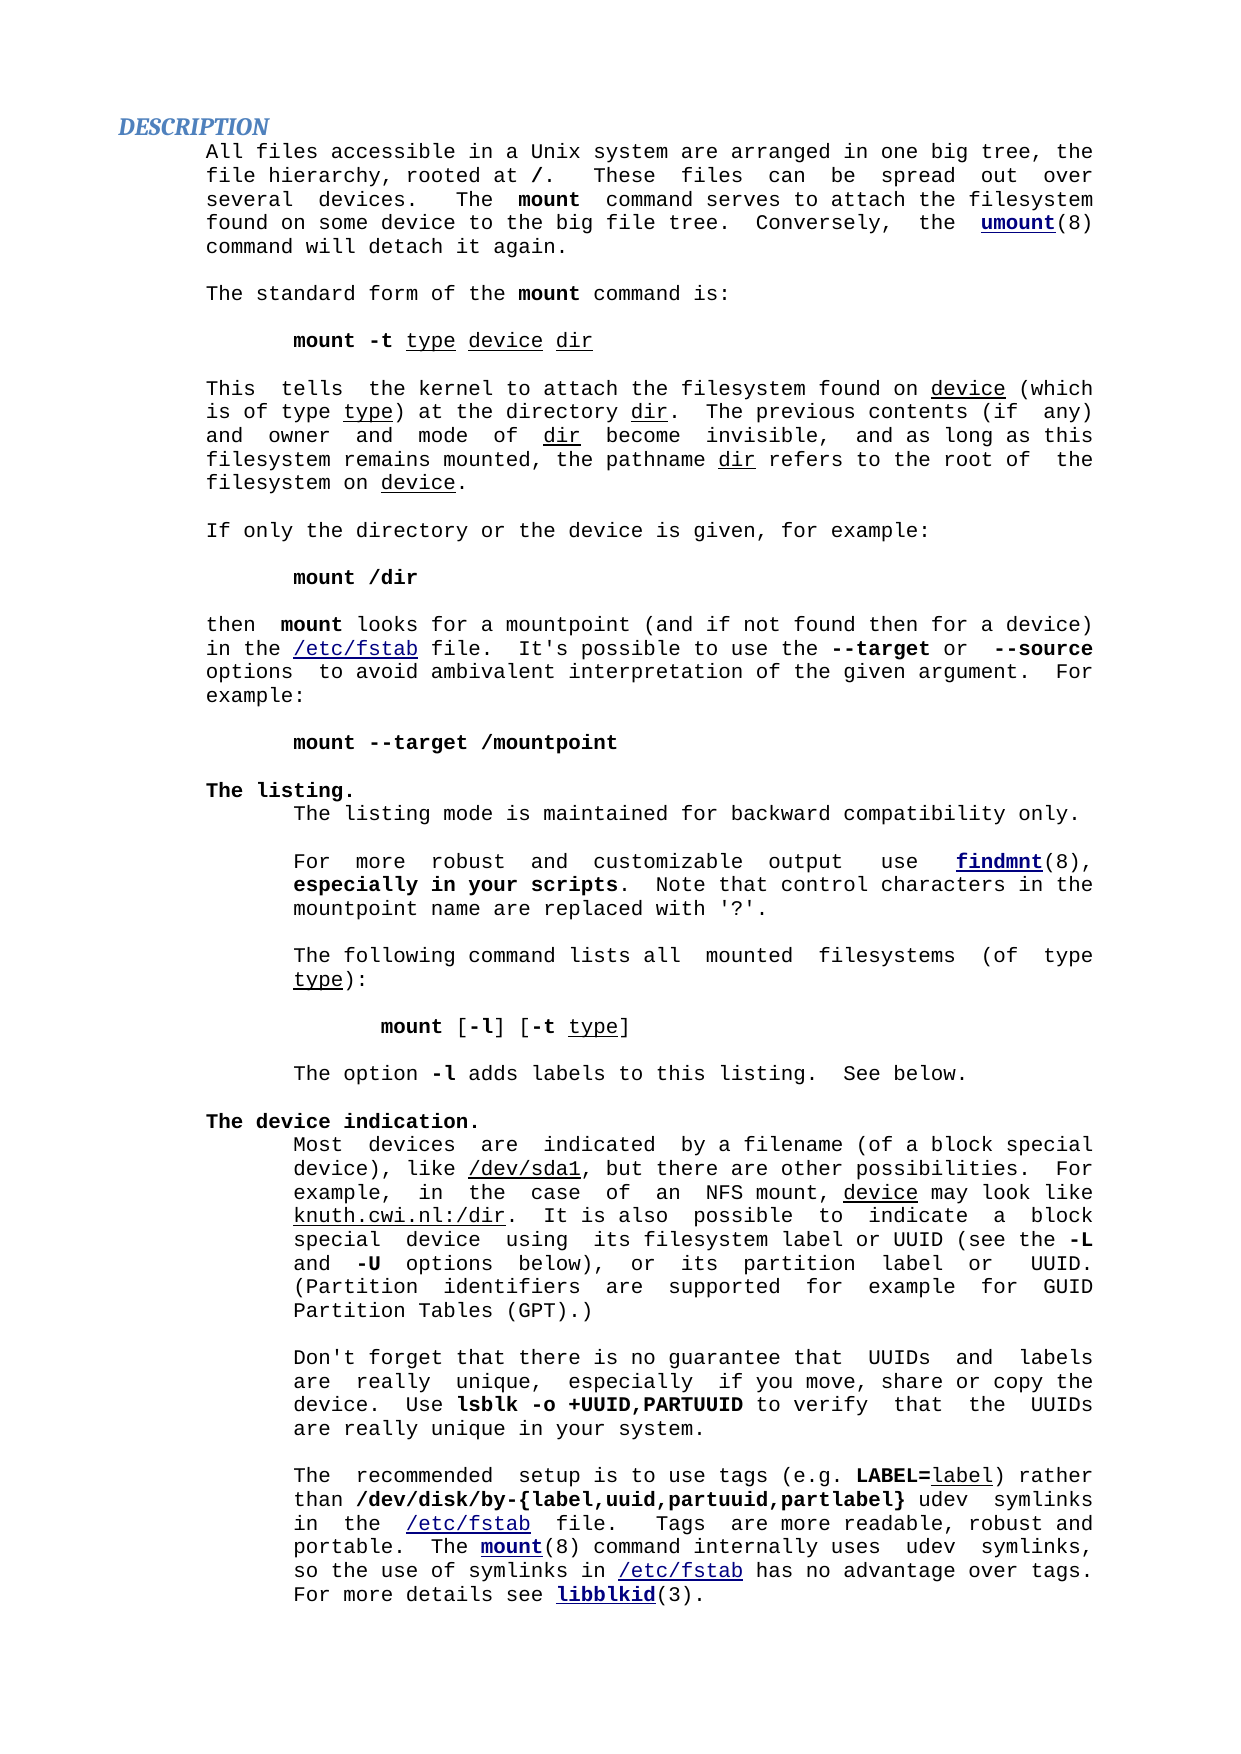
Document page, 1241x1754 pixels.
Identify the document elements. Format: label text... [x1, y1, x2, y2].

text so the use of symlinks in /etc/fstab has no advantage over tags. [118, 1560, 1122, 1584]
text The listing. [118, 780, 1122, 803]
text options to avoid ambivalent interpretation of the given argument. For [118, 661, 1122, 685]
text portable. The mount(8) command internally uses udev symlinks, [118, 1536, 1122, 1560]
text is of type type) at the directory dir. The previous contents (if any) [118, 401, 1122, 425]
text This tells the kernel to attach the filesystem found on device (which [118, 378, 1122, 401]
text Most devices are indicated by a filename (of a block special [118, 1134, 1122, 1158]
text The following command lists all mounted filesystems (of type [118, 945, 1122, 969]
text found on some device to the big file tree. Conversely, the umount(8) [118, 212, 1122, 236]
text device. Use lsblk -o +UUID,PARTUUID to verify that the UUIDs [118, 1394, 1122, 1418]
text then mount looks for a mountpoint (and if not found then for a device) [118, 614, 1122, 638]
text mount /dir [118, 567, 1122, 591]
text For more robust and customizable output use findmnt(8), [118, 851, 1122, 874]
text The standard form of the mount command is: [118, 283, 1122, 307]
text and owner and mode of dir become invisible, and as long as this [118, 425, 1122, 449]
text in the /etc/fstab file. It's possible to use the --target or --source [118, 638, 1122, 661]
text several devices. The mount command serves to attach the filesystem [118, 188, 1122, 212]
text example: [118, 685, 1122, 709]
text example, in the case of an NFS mount, device may look like [118, 1182, 1122, 1205]
text mountpoint name are replaced with '?'. [118, 898, 1122, 922]
text For more details see libblkid(3). [118, 1584, 1122, 1607]
text especially in your scripts. Note that control characters in the [118, 874, 1122, 898]
text type): [118, 969, 1122, 992]
text are really unique, especially if you move, share or copy the [118, 1371, 1122, 1394]
text Don't forget that there is no guarantee that UUIDs and labels [118, 1347, 1122, 1371]
text All files accessible in a Unix system are arranged in one big tree, the [118, 141, 1122, 165]
text knuth.cwi.nl:/dir. It is also possible to indicate a block [118, 1205, 1122, 1229]
text file hierarchy, rooted at /. These files can be spread out over [118, 165, 1122, 188]
text and -U options below), or its partition label or UUID. [118, 1253, 1122, 1276]
text device), like /dev/sda1, but there are other possibilities. For [118, 1158, 1122, 1182]
subtitle DESCRIPTION [118, 112, 1122, 141]
text Partition Tables (GPT).) [118, 1300, 1122, 1323]
text in the /etc/fstab file. Tags are more readable, robust and [118, 1513, 1122, 1536]
text mount -t type device dir [118, 330, 1122, 354]
text The listing mode is maintained for backward compatibility only. [118, 803, 1122, 827]
text command will detach it again. [118, 236, 1122, 259]
text mount --target /mountpoint [118, 732, 1122, 756]
text The device indication. [118, 1111, 1122, 1134]
text The recommended setup is to use tags (e.g. LABEL=label) rather [118, 1465, 1122, 1489]
text The option -l adds labels to this listing. See below. [118, 1063, 1122, 1087]
text than /dev/disk/by-{label,uuid,partuuid,partlabel} udev symlinks [118, 1489, 1122, 1513]
text special device using its filesystem label or UUID (see the -L [118, 1229, 1122, 1253]
text are really unique in your system. [118, 1418, 1122, 1442]
text filesystem remains mounted, the pathname dir refers to the root of the [118, 449, 1122, 472]
text filesystem on device. [118, 472, 1122, 496]
text If only the directory or the device is given, for example: [118, 519, 1122, 543]
text mount [-l] [-t type] [118, 1016, 1122, 1040]
text (Partition identifiers are supported for example for GUID [118, 1276, 1122, 1300]
